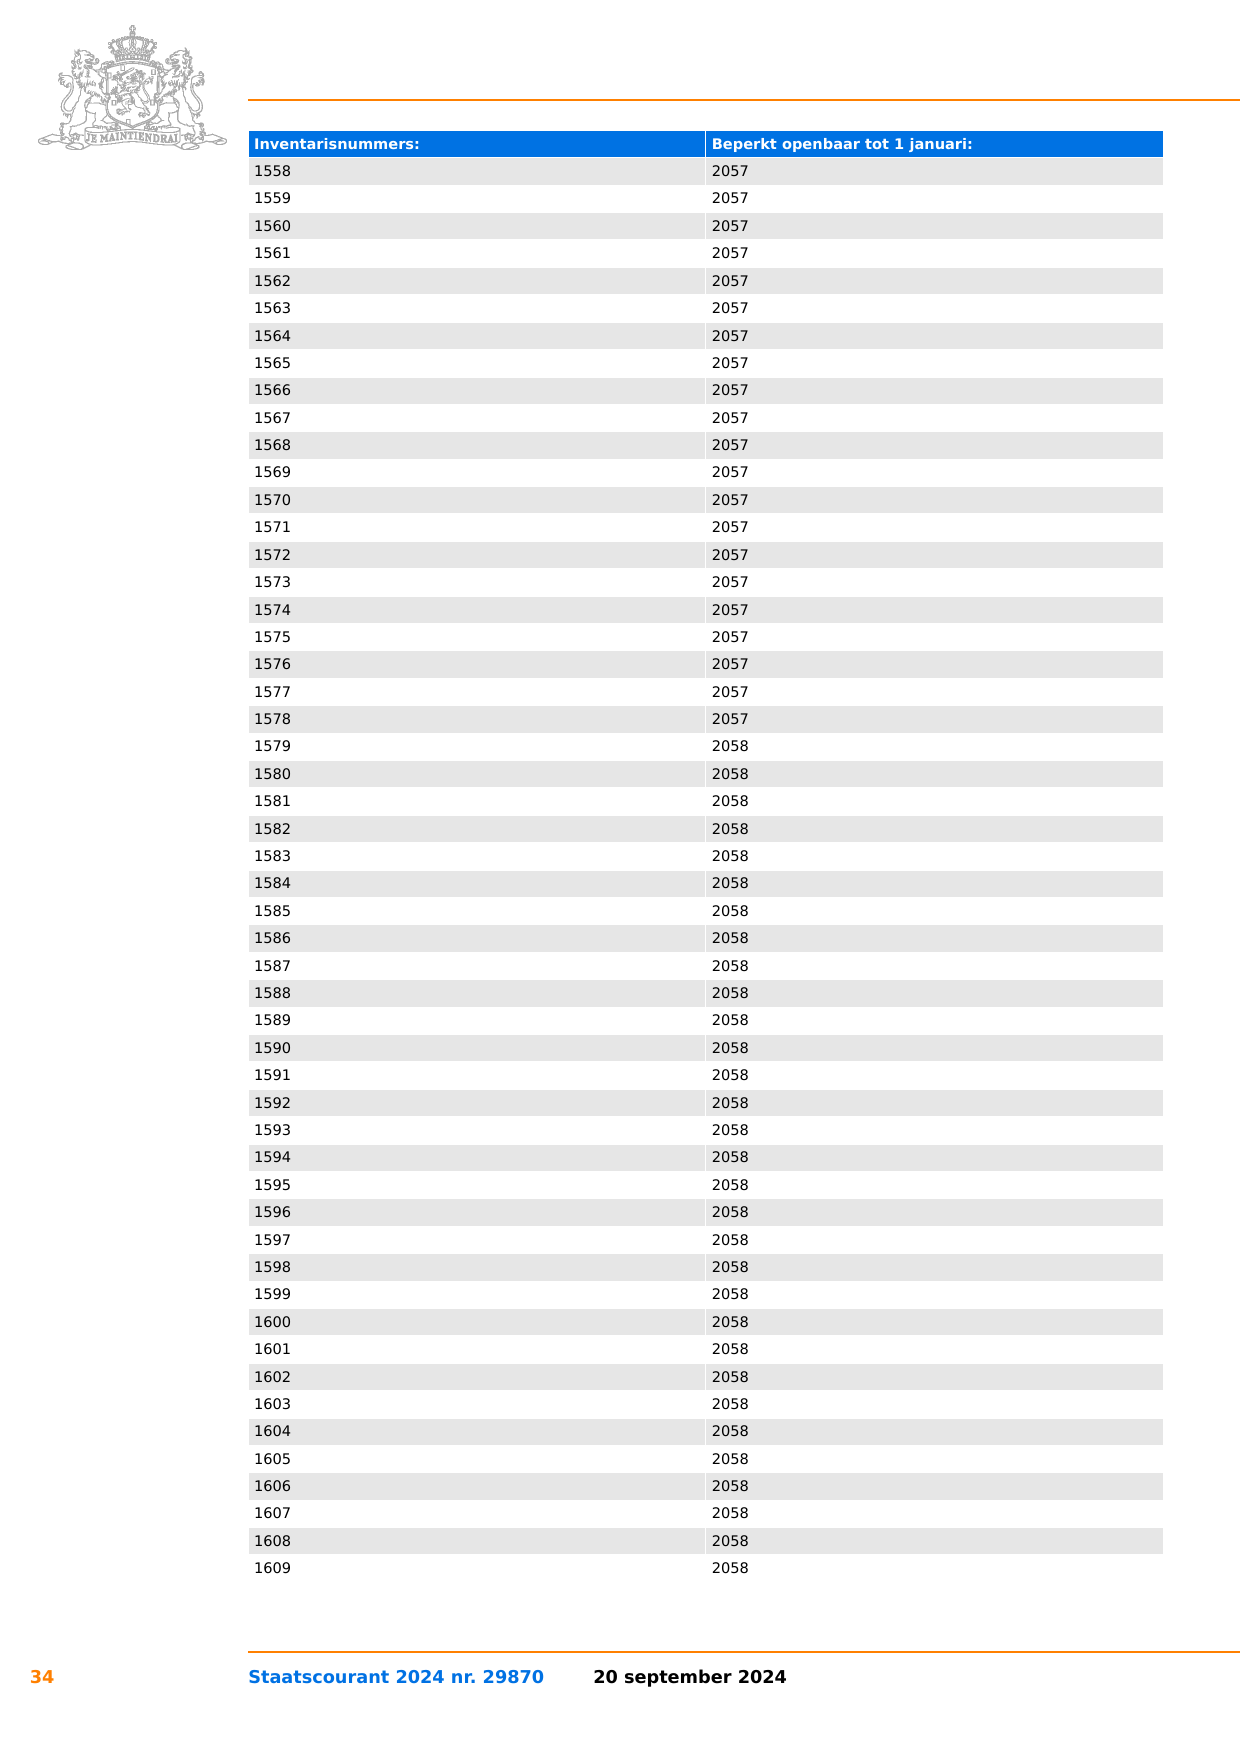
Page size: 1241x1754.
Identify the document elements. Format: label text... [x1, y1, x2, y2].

picture [38, 25, 227, 150]
table_cell 2058 [706, 980, 1163, 1007]
table_cell 2058 [706, 871, 1163, 897]
table_cell 1581 [249, 789, 705, 815]
table_cell 2057 [706, 487, 1163, 513]
table_cell 1564 [249, 323, 705, 349]
table_cell 2058 [706, 1473, 1163, 1500]
table_cell 2058 [706, 1035, 1163, 1061]
table_cell 1609 [249, 1556, 705, 1582]
table_cell 2058 [706, 1336, 1163, 1363]
table_cell 1590 [249, 1035, 705, 1061]
table_cell 2057 [706, 241, 1163, 267]
table_cell 2057 [706, 432, 1163, 459]
table_cell 2058 [706, 1501, 1163, 1527]
table_cell 1579 [249, 734, 705, 760]
table_cell 1606 [249, 1473, 705, 1500]
table_cell 2058 [706, 1528, 1163, 1554]
table_cell 2057 [706, 405, 1163, 431]
table_cell 2058 [706, 1282, 1163, 1308]
table_cell 1583 [249, 843, 705, 869]
table_cell 2058 [706, 1172, 1163, 1198]
table_cell 2057 [706, 213, 1163, 239]
table_cell 2058 [706, 734, 1163, 760]
table_cell 1587 [249, 953, 705, 979]
table_cell 2057 [706, 706, 1163, 733]
table_cell 1567 [249, 405, 705, 431]
table_cell 1602 [249, 1364, 705, 1390]
table_cell 2057 [706, 624, 1163, 650]
table_cell 1596 [249, 1199, 705, 1226]
table_cell 1562 [249, 268, 705, 294]
table_cell 2058 [706, 1254, 1163, 1281]
table_cell 2058 [706, 816, 1163, 842]
table_cell 1565 [249, 350, 705, 376]
table_cell 2058 [706, 1199, 1163, 1226]
table_cell 2057 [706, 597, 1163, 623]
table_cell 1607 [249, 1501, 705, 1527]
table_cell 2057 [706, 569, 1163, 596]
table_cell 2058 [706, 1419, 1163, 1445]
table_cell 2058 [706, 1391, 1163, 1417]
table_cell 2058 [706, 1090, 1163, 1116]
table_cell 1572 [249, 542, 705, 568]
table_cell 2058 [706, 761, 1163, 787]
table_cell 1605 [249, 1446, 705, 1472]
table_cell 2057 [706, 350, 1163, 376]
table_header Inventarisnummers: [249, 131, 705, 157]
table_cell 1600 [249, 1309, 705, 1335]
table_cell 2058 [706, 1117, 1163, 1143]
table_cell 1584 [249, 871, 705, 897]
table_cell 1576 [249, 651, 705, 678]
table_cell 2057 [706, 542, 1163, 568]
table_cell 1597 [249, 1227, 705, 1253]
table_cell 1594 [249, 1145, 705, 1171]
table_cell 1595 [249, 1172, 705, 1198]
table_cell 1577 [249, 679, 705, 705]
table_cell 1558 [249, 158, 705, 185]
table_cell 2057 [706, 378, 1163, 404]
table_cell 2057 [706, 679, 1163, 705]
table_cell 1569 [249, 460, 705, 486]
table_cell 2058 [706, 1227, 1163, 1253]
table_cell 2058 [706, 1008, 1163, 1034]
table_cell 2057 [706, 268, 1163, 294]
table_cell 2057 [706, 515, 1163, 541]
table_cell 2057 [706, 295, 1163, 322]
table_cell 1601 [249, 1336, 705, 1363]
table_cell 1599 [249, 1282, 705, 1308]
table_cell 1561 [249, 241, 705, 267]
table_header Beperkt openbaar tot 1 januari: [706, 131, 1163, 157]
table_cell 2058 [706, 1309, 1163, 1335]
table_cell 2058 [706, 789, 1163, 815]
table_cell 2058 [706, 1063, 1163, 1089]
table_cell 1570 [249, 487, 705, 513]
table_cell 1571 [249, 515, 705, 541]
table_cell 1592 [249, 1090, 705, 1116]
table_cell 1566 [249, 378, 705, 404]
table_cell 1585 [249, 898, 705, 924]
table_cell 2057 [706, 651, 1163, 678]
table_cell 1573 [249, 569, 705, 596]
table_cell 2057 [706, 460, 1163, 486]
table_cell 1575 [249, 624, 705, 650]
table_cell 2058 [706, 898, 1163, 924]
table_cell 2058 [706, 843, 1163, 869]
table_cell 1591 [249, 1063, 705, 1089]
table_cell 1559 [249, 186, 705, 212]
table_cell 1578 [249, 706, 705, 733]
table_cell 1598 [249, 1254, 705, 1281]
table_cell 1563 [249, 295, 705, 322]
table_cell 2057 [706, 186, 1163, 212]
table_cell 1582 [249, 816, 705, 842]
table_cell 1574 [249, 597, 705, 623]
table_cell 1603 [249, 1391, 705, 1417]
table_cell 2058 [706, 925, 1163, 952]
table_cell 1586 [249, 925, 705, 952]
table_cell 1580 [249, 761, 705, 787]
table_cell 1608 [249, 1528, 705, 1554]
table_cell 1604 [249, 1419, 705, 1445]
table_cell 2057 [706, 158, 1163, 185]
table_cell 2058 [706, 1145, 1163, 1171]
table_cell 1568 [249, 432, 705, 459]
table_cell 2058 [706, 1556, 1163, 1582]
table_cell 1588 [249, 980, 705, 1007]
table_cell 1589 [249, 1008, 705, 1034]
table_cell 2057 [706, 323, 1163, 349]
table_cell 1593 [249, 1117, 705, 1143]
table_cell 2058 [706, 1364, 1163, 1390]
table_cell 1560 [249, 213, 705, 239]
table_cell 2058 [706, 1446, 1163, 1472]
table_cell 2058 [706, 953, 1163, 979]
